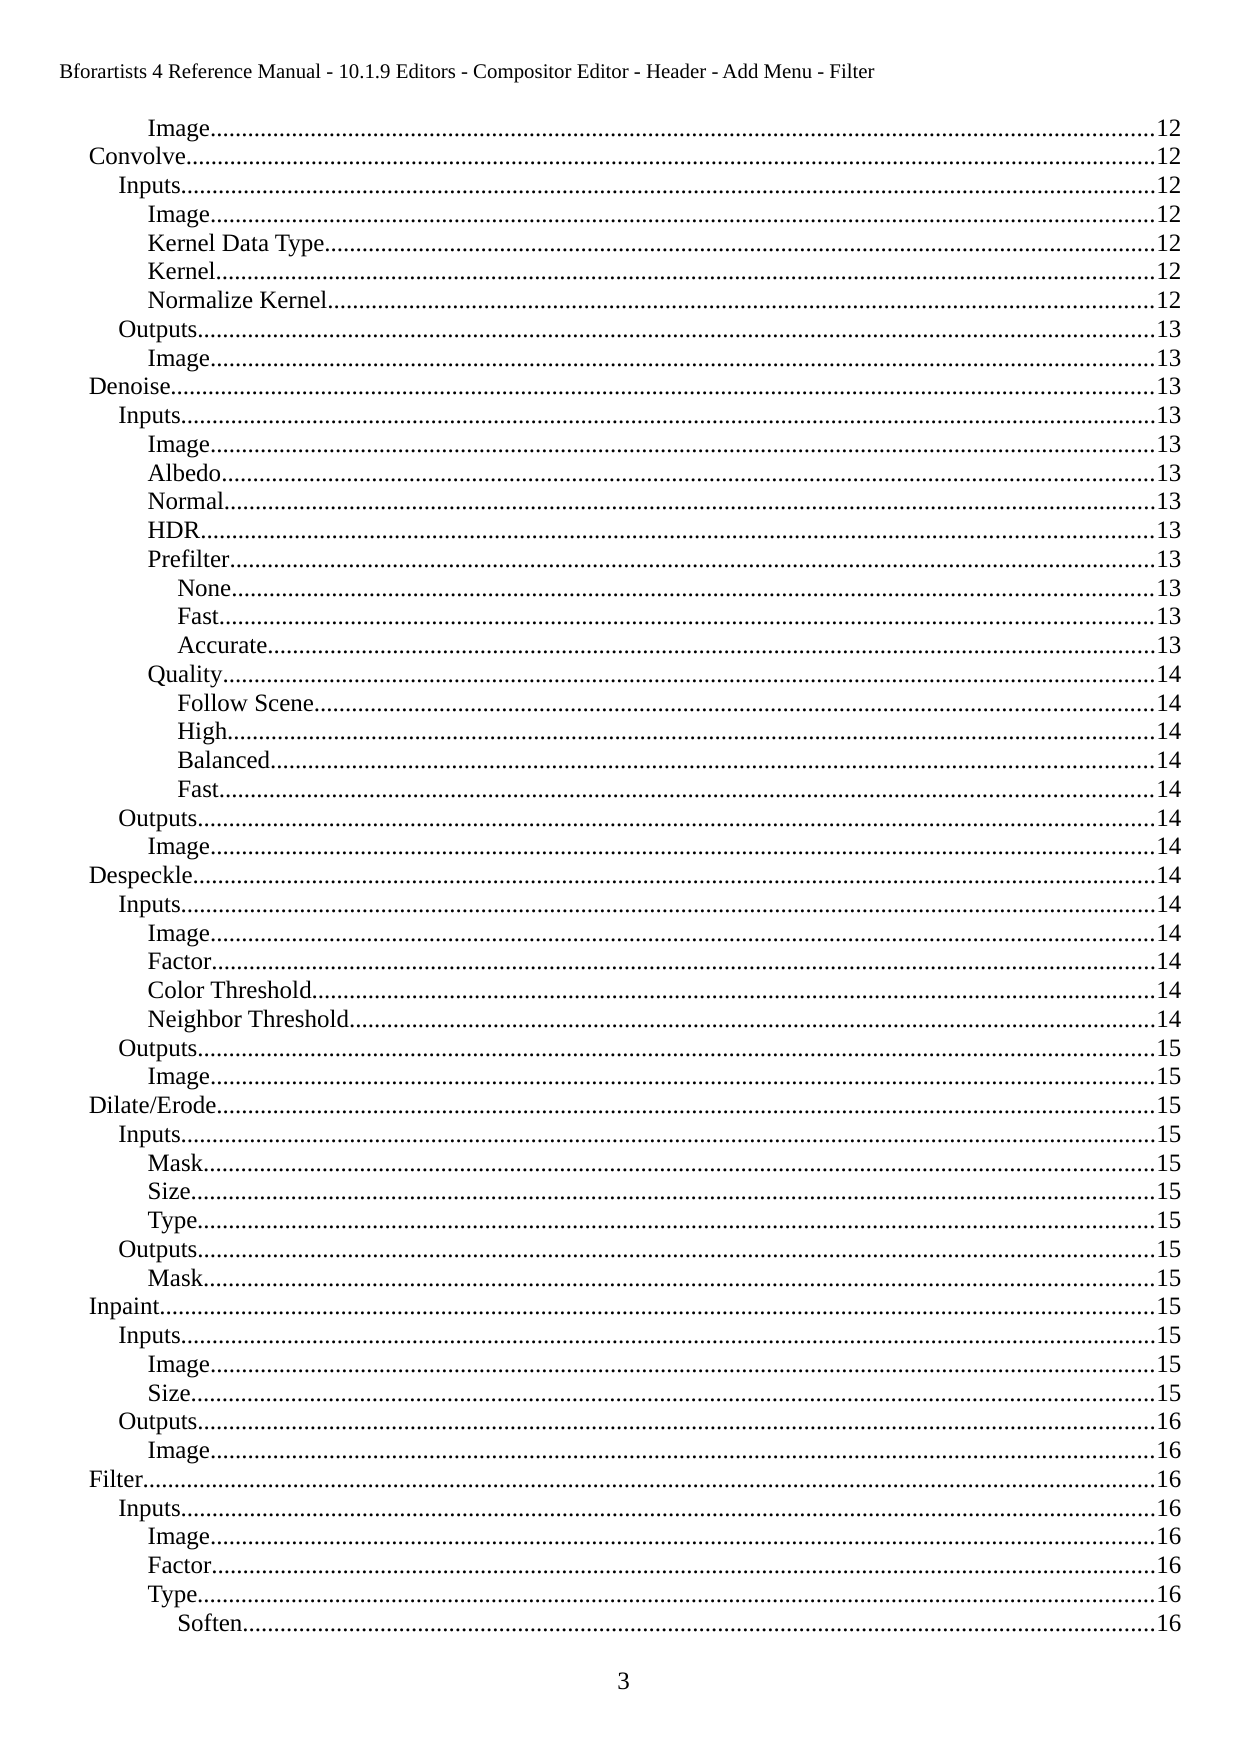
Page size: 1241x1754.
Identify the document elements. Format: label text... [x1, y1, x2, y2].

text Factor 16 [147, 1550, 1181, 1579]
text Factor 14 [147, 946, 1181, 975]
text Outputs 14 [118, 803, 1181, 831]
text Image 16 [147, 1435, 1181, 1464]
text Inputs 15 [118, 1119, 1181, 1148]
text Image 12 [147, 113, 1181, 141]
text Image 15 [147, 1061, 1181, 1090]
text Image 12 [147, 199, 1181, 228]
text Inputs 16 [118, 1493, 1181, 1521]
text Image 14 [147, 918, 1181, 946]
text Denoise 13 [88, 371, 1181, 400]
text Outputs 15 [118, 1234, 1181, 1263]
text Despeckle 14 [88, 860, 1181, 889]
text Dilate/Erode 15 [88, 1090, 1181, 1119]
text High 14 [177, 716, 1181, 745]
text Filter 16 [88, 1464, 1181, 1493]
text Inputs 15 [118, 1320, 1181, 1349]
text Outputs 16 [118, 1406, 1181, 1435]
text Kernel Data Type 12 [147, 228, 1181, 256]
text Mask 15 [147, 1263, 1181, 1291]
text Mask 15 [147, 1148, 1181, 1176]
text Image 13 [147, 429, 1181, 458]
text Convolve 12 [88, 141, 1181, 170]
text Normalize Kernel 12 [147, 285, 1181, 314]
text Outputs 13 [118, 314, 1181, 343]
text Inputs 12 [118, 170, 1181, 199]
text Follow Scene 14 [177, 688, 1181, 716]
text Balanced 14 [177, 745, 1181, 774]
text Inputs 13 [118, 400, 1181, 429]
text Fast 13 [177, 601, 1181, 630]
text Albedo 13 [147, 458, 1181, 486]
text Type 16 [147, 1579, 1181, 1608]
text None 13 [177, 573, 1181, 601]
text Neighbor Threshold 14 [147, 1004, 1181, 1033]
text Fast 14 [177, 774, 1181, 803]
text Soften 16 [177, 1608, 1181, 1636]
text Kernel 12 [147, 256, 1181, 285]
text Prefilter 13 [147, 544, 1181, 573]
text HDR 13 [147, 515, 1181, 544]
text Inputs 14 [118, 889, 1181, 918]
text Type 15 [147, 1205, 1181, 1234]
text Normal 13 [147, 486, 1181, 515]
text Size 15 [147, 1176, 1181, 1205]
text Accurate 13 [177, 630, 1181, 659]
text Size 15 [147, 1378, 1181, 1406]
text Image 13 [147, 343, 1181, 371]
text Inpaint 15 [88, 1291, 1181, 1320]
text Outputs 15 [118, 1033, 1181, 1061]
text Image 14 [147, 831, 1181, 860]
text Color Threshold 14 [147, 975, 1181, 1004]
text Quality 14 [147, 659, 1181, 688]
text Image 16 [147, 1521, 1181, 1550]
text Image 15 [147, 1349, 1181, 1378]
